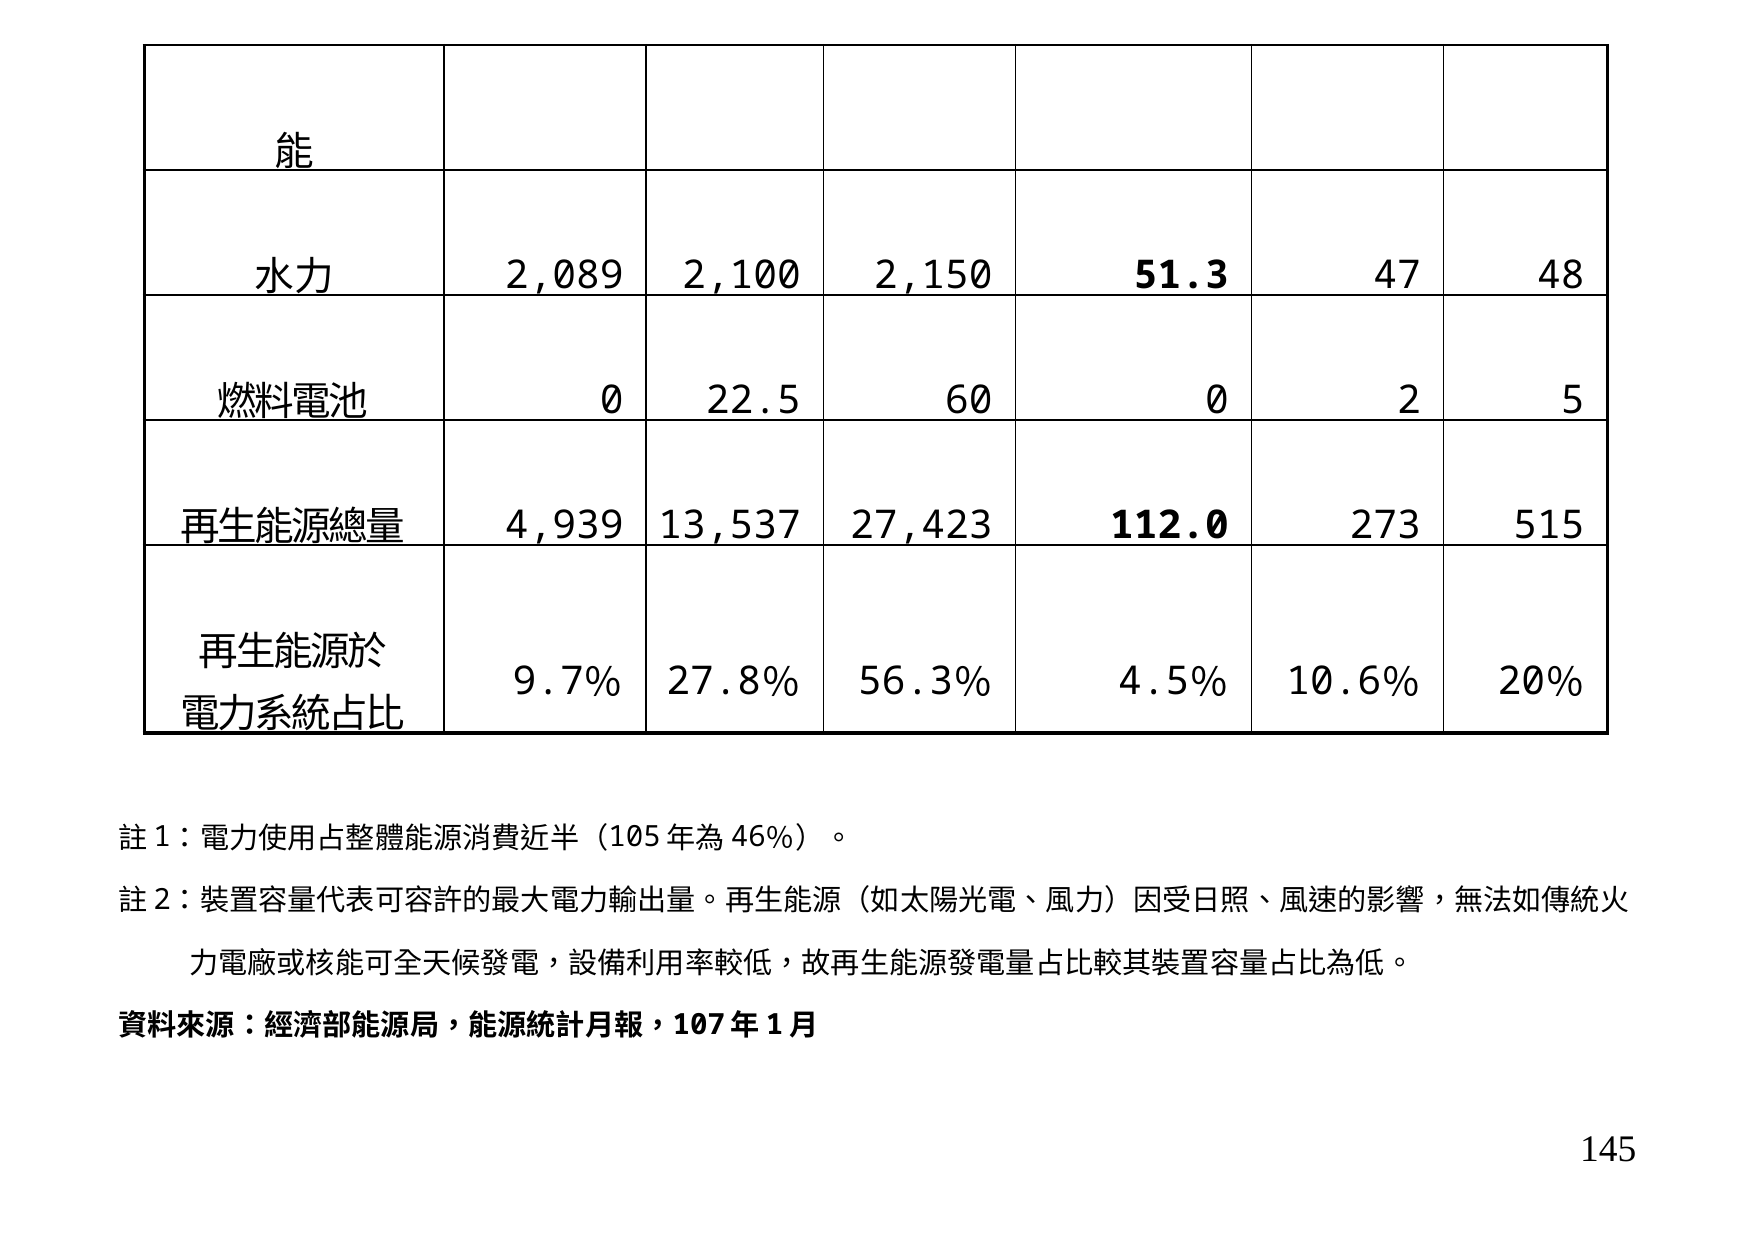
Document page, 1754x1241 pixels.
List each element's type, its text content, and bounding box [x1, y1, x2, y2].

table_cell 273 [1252, 421, 1443, 544]
table_cell 4,939 [445, 421, 645, 544]
table_cell 27.8％ [647, 546, 823, 731]
table_cell 22.5 [647, 296, 823, 419]
text 註1：電力使用占整體能源消費近半（105年為46％）。 [118, 794, 1636, 856]
table_cell 5 [1444, 296, 1606, 419]
table_cell [1252, 46, 1443, 169]
table_cell 再生能源總量 [146, 421, 443, 544]
text 資料來源：經濟部能源局，能源統計月報，107年1月 [118, 981, 1636, 1044]
table_cell 水力 [146, 171, 443, 294]
table_cell 2 [1252, 296, 1443, 419]
table_cell [647, 46, 823, 169]
table_cell 51.3 [1016, 171, 1251, 294]
table_cell [445, 46, 645, 169]
table_cell 9.7％ [445, 546, 645, 731]
table_cell 能 [146, 46, 443, 169]
table_cell 2,150 [824, 171, 1015, 294]
table_cell 燃料電池 [146, 296, 443, 419]
table_cell 再生能源於 電力系統占比 [146, 546, 443, 731]
table_cell 2,100 [647, 171, 823, 294]
table_cell 27,423 [824, 421, 1015, 544]
table_cell 515 [1444, 421, 1606, 544]
table_cell 47 [1252, 171, 1443, 294]
table_cell 60 [824, 296, 1015, 419]
table_cell [824, 46, 1015, 169]
table_cell 0 [1016, 296, 1251, 419]
table_cell 13,537 [647, 421, 823, 544]
table_cell 0 [445, 296, 645, 419]
table_cell [1444, 46, 1606, 169]
table_cell 4.5％ [1016, 546, 1251, 731]
table_cell 56.3％ [824, 546, 1015, 731]
table_cell 2,089 [445, 171, 645, 294]
table_cell 20％ [1444, 546, 1606, 731]
table_cell [1016, 46, 1251, 169]
text 註2：裝置容量代表可容許的最大電力輸出量。再生能源（如太陽光電、風力）因受日照、風速的影響，無法如傳統火力電廠或核能可全天候發電，設備利用率較低，故再生能源發電量占比較其裝置容量占比為低。 [118, 856, 1636, 981]
table_cell 10.6％ [1252, 546, 1443, 731]
table_cell 112.0 [1016, 421, 1251, 544]
table_cell 48 [1444, 171, 1606, 294]
